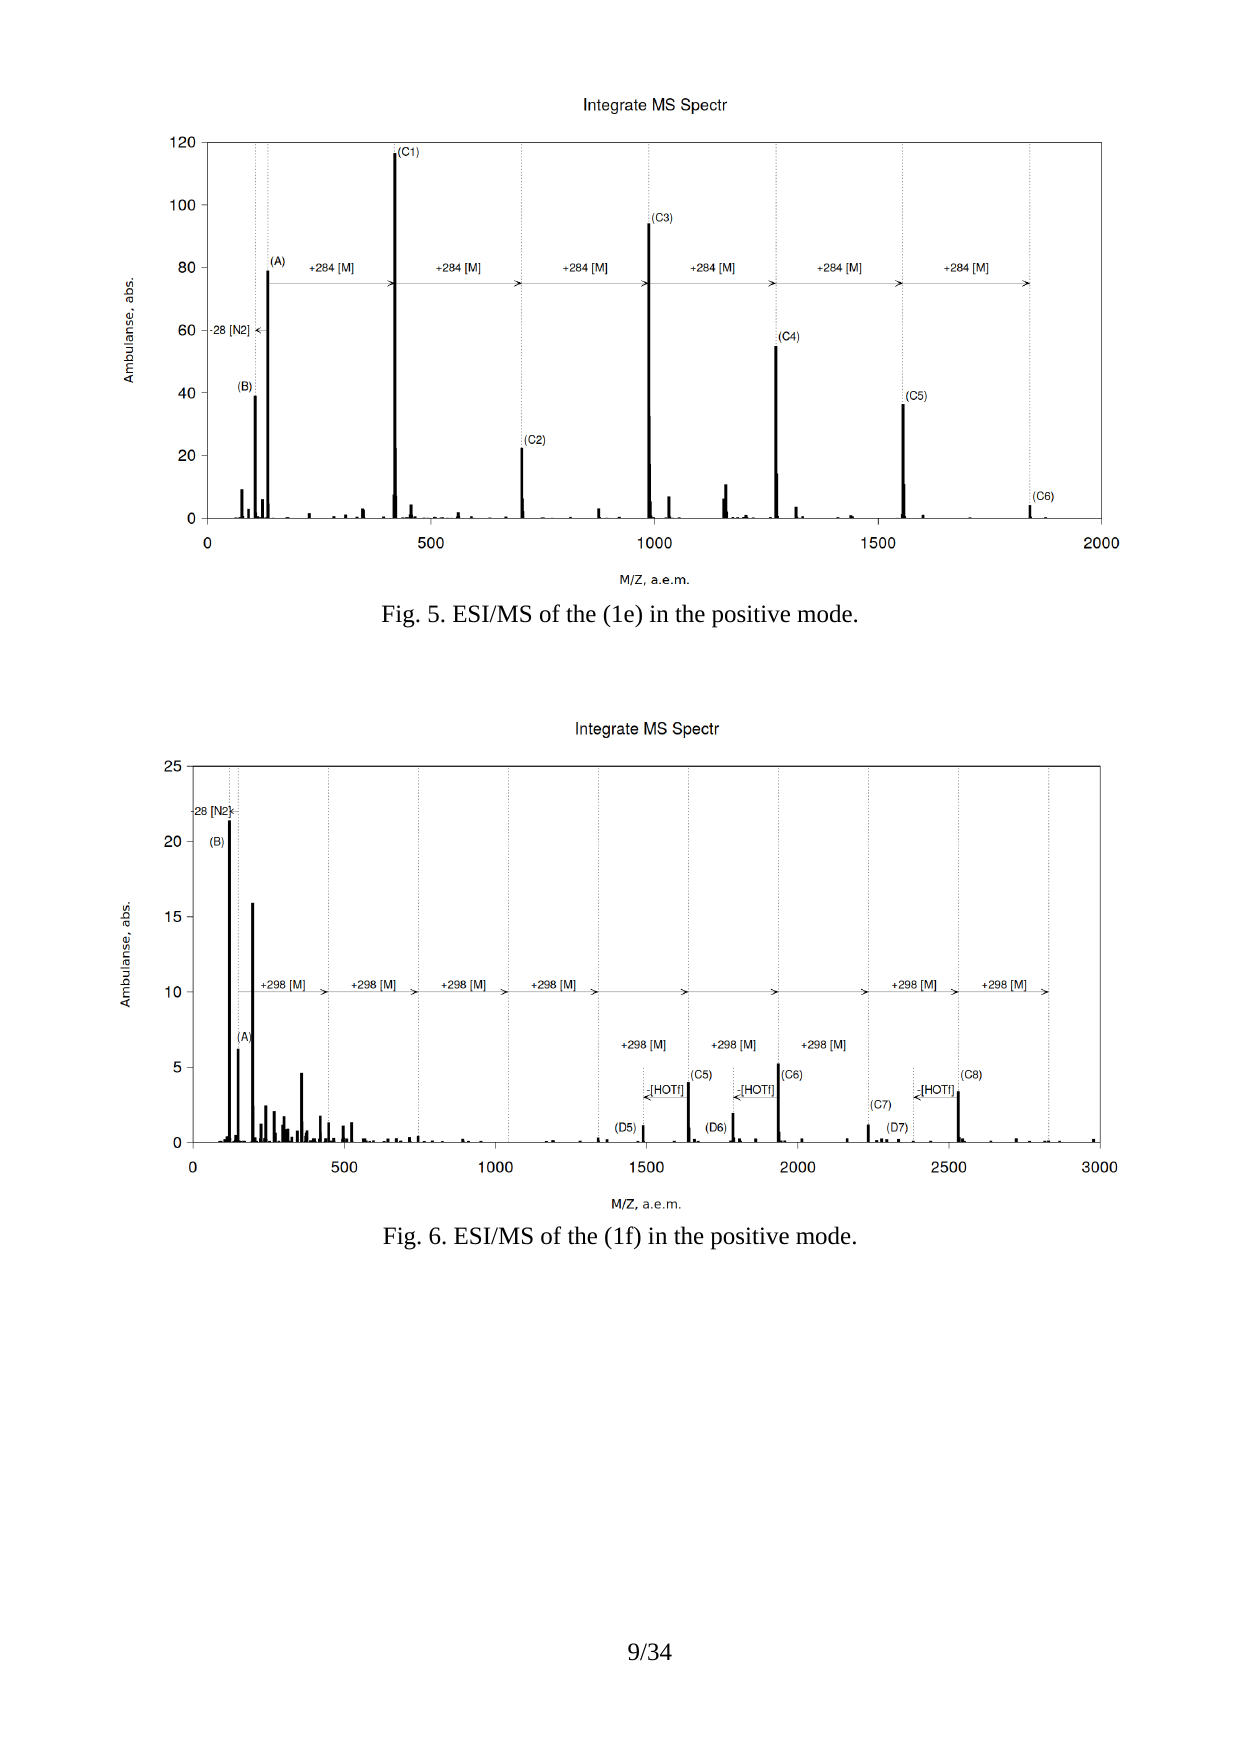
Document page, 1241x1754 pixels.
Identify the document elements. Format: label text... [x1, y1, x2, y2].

text Fig. 6. ESI/MS of the (1f) in the positive mode. [118, 1221, 1122, 1250]
text Fig. 5. ESI/MS of the (1e) in the positive mode. [118, 599, 1122, 628]
picture [118, 711, 1123, 1213]
picture [118, 88, 1123, 591]
